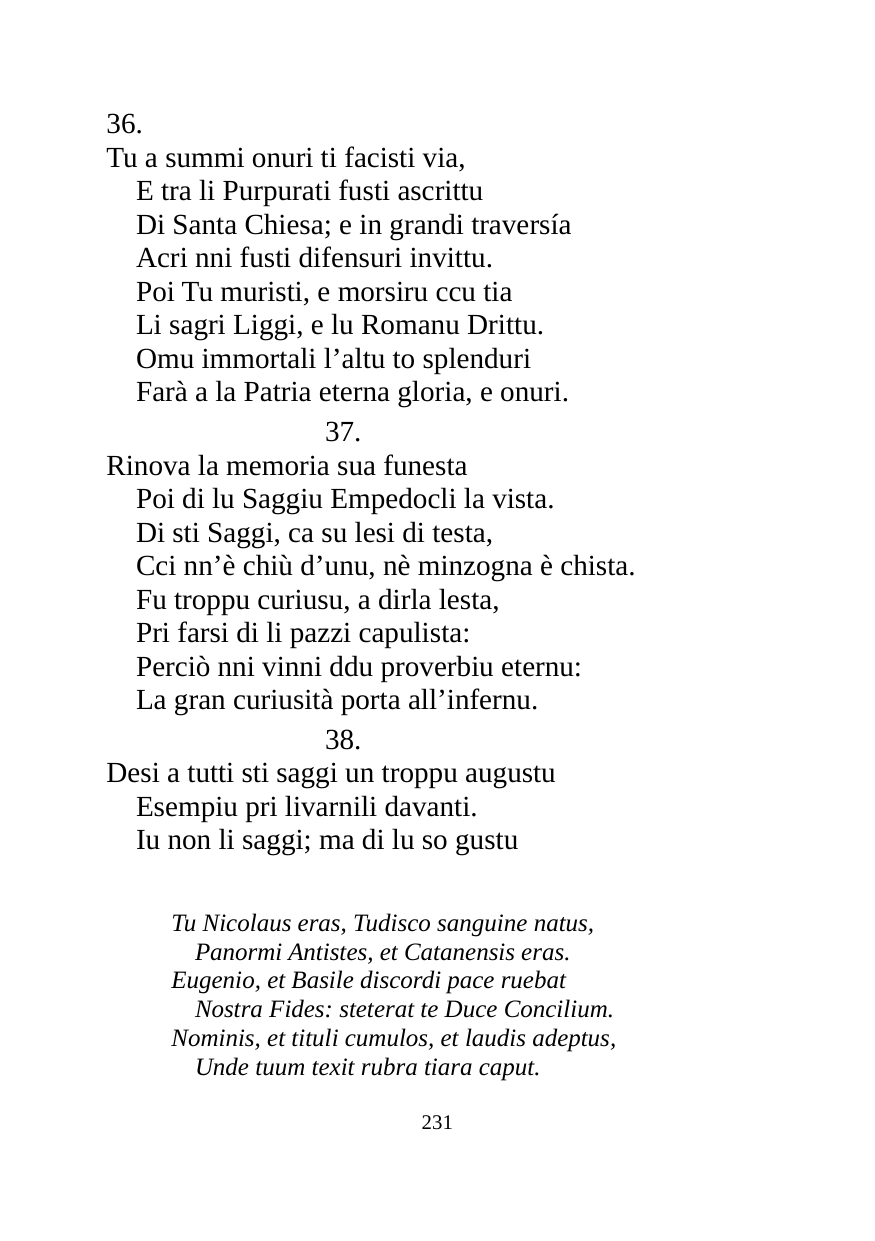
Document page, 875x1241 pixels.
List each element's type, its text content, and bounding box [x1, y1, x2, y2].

text Eugenio, et Basile discordi pace ruebat Nostra Fides: steterat te Duce Concilium. [171, 965, 768, 1023]
text 37. [325, 414, 768, 448]
text Desi a tutti sti saggi un troppu augustu Esempiu pri livarnili davanti. Iu non li saggi; ma di lu so gustu [106, 755, 768, 856]
text 38. [325, 722, 768, 755]
text Nominis, et tituli cumulos, et laudis adeptus, Unde tuum texit rubra tiara caput. [171, 1023, 768, 1080]
text Tu a summi onuri ti facisti via, E tra li Purpurati fusti ascrittu Di Santa Chiesa; e in grandi traversía Acri nni fusti difensuri invittu. Poi Tu muristi, e morsiru ccu tia Li sagri Liggi, e lu Romanu Drittu. Omu immortali l’altu to splenduri Farà a la Patria eterna gloria, e onuri. [106, 140, 768, 408]
text Tu Nicolaus eras, Tudisco sanguine natus, Panormi Antistes, et Catanensis eras. [171, 908, 768, 965]
text 36. [106, 106, 768, 140]
text Rinova la memoria sua funesta Poi di lu Saggiu Empedocli la vista. Di sti Saggi, ca su lesi di testa, Cci nn’è chiù d’unu, nè minzogna è chista. Fu troppu curiusu, a dirla lesta, Pri farsi di li pazzi capulista: Perciò nni vinni ddu proverbiu eternu: La gran curiusità porta all’infernu. [106, 448, 768, 716]
